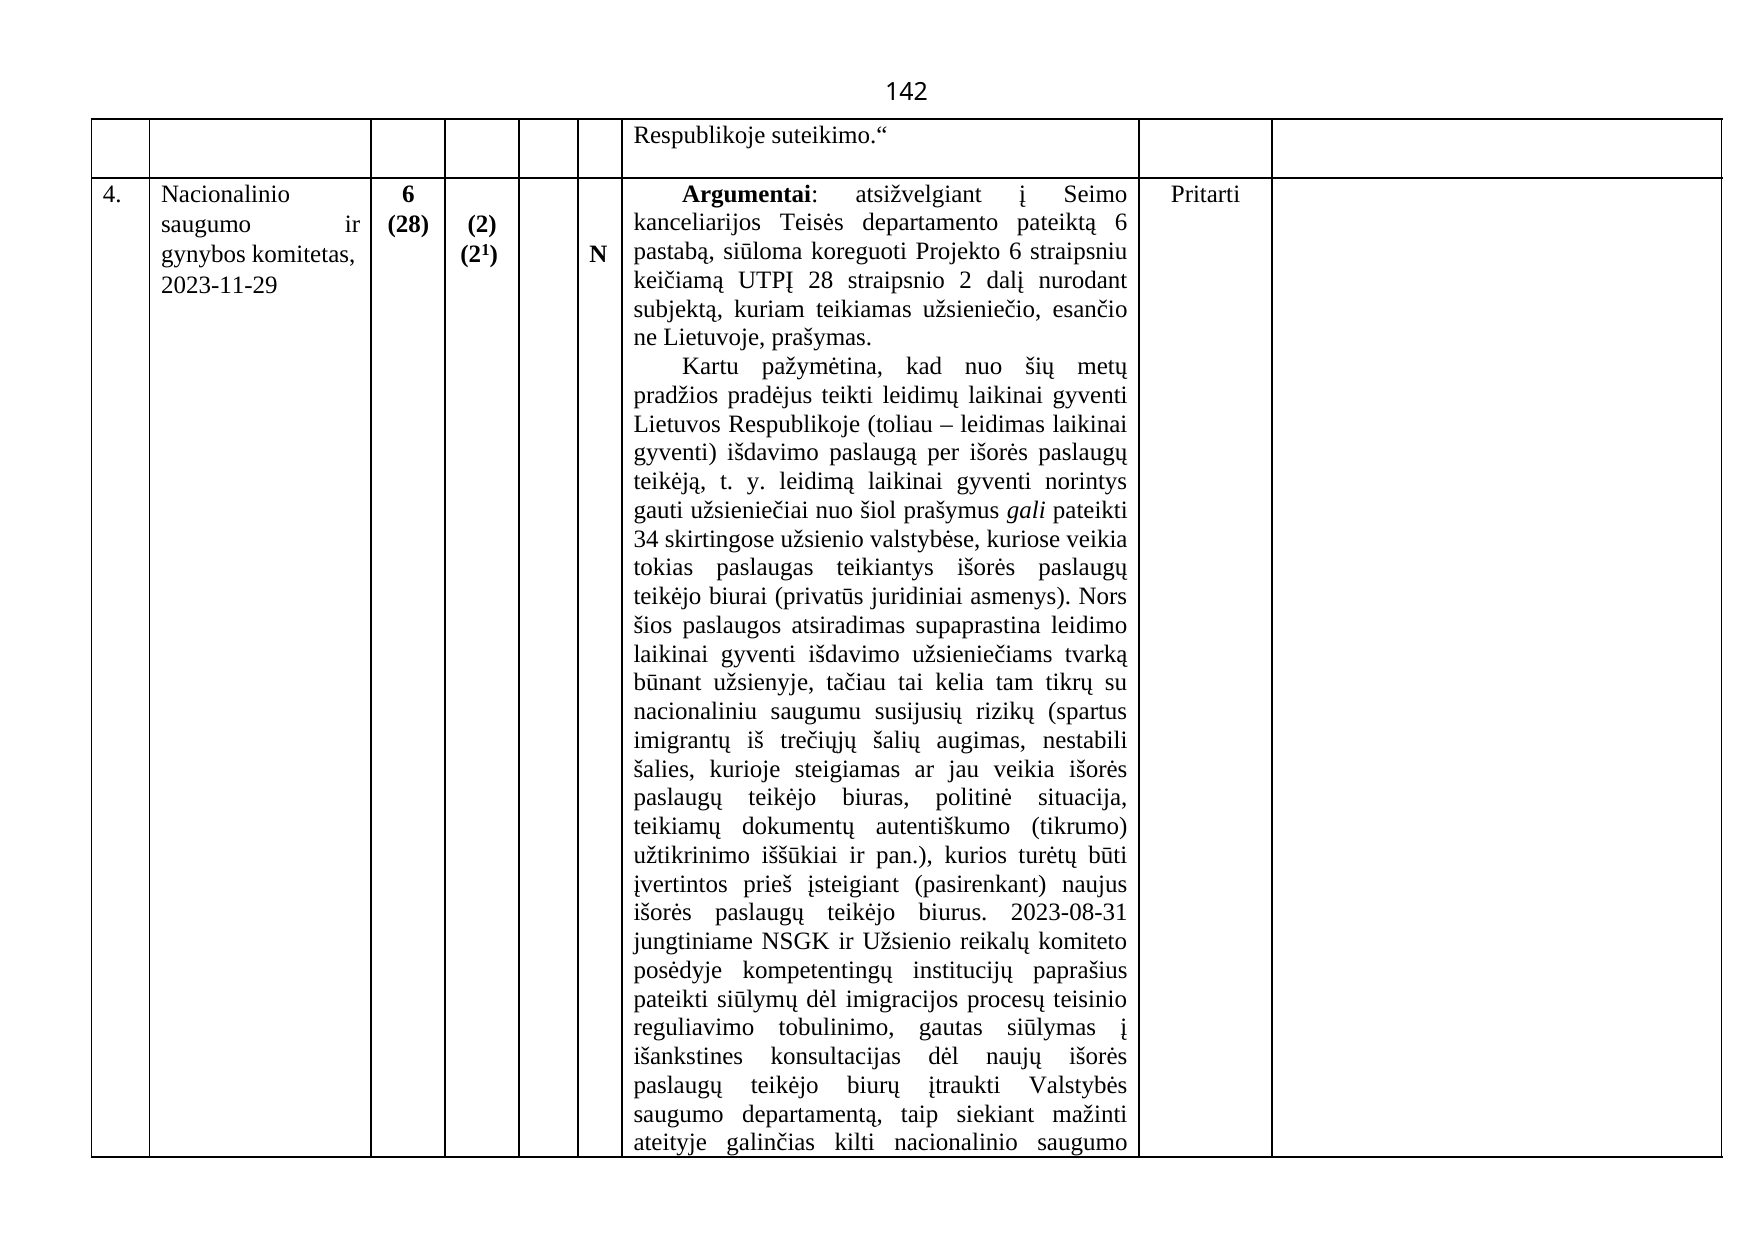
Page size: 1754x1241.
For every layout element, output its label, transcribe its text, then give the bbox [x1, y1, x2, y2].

table_cell N [579, 179, 621, 1156]
table_cell [1273, 120, 1721, 177]
table_cell [1140, 120, 1271, 177]
table_cell [520, 120, 577, 177]
table_cell Respublikoje suteikimo.“ [623, 120, 1138, 177]
table_cell [92, 120, 149, 177]
table_cell Pritarti [1140, 179, 1271, 1156]
table_cell 4. [92, 179, 149, 1156]
table_cell 6 (28) [372, 179, 444, 1156]
table_cell [1273, 179, 1721, 1156]
table_cell Argumentai: atsižvelgiant į Seimo kanceliarijos Teisės departamento pateiktą 6 pastabą, siūloma koreguoti Projekto 6 straipsniu keičiamą UTPĮ 28 straipsnio 2 dalį nurodant subjektą, kuriam teikiamas užsieniečio, esančio ne Lietuvoje, prašymas. Kartu pažymėtina, kad nuo šių metų pradžios pradėjus teikti leidimų laikinai gyventi Lietuvos Respublikoje (toliau – leidimas laikinai gyventi) išdavimo paslaugą per išorės paslaugų teikėją, t. y. leidimą laikinai gyventi norintys gauti užsieniečiai nuo šiol prašymus gali pateikti 34 skirtingose užsienio valstybėse, kuriose veikia tokias paslaugas teikiantys išorės paslaugų teikėjo biurai (privatūs juridiniai asmenys). Nors šios paslaugos atsiradimas supaprastina leidimo laikinai gyventi išdavimo užsieniečiams tvarką būnant užsienyje, tačiau tai kelia tam tikrų su nacionaliniu saugumu susijusių rizikų (spartus imigrantų iš trečiųjų šalių augimas, nestabili šalies, kurioje steigiamas ar jau veikia išorės paslaugų teikėjo biuras, politinė situacija, teikiamų dokumentų autentiškumo (tikrumo) užtikrinimo iššūkiai ir pan.), kurios turėtų būti įvertintos prieš įsteigiant (pasirenkant) naujus išorės paslaugų teikėjo biurus. 2023-08-31 jungtiniame NSGK ir Užsienio reikalų komiteto posėdyje kompetentingų institucijų paprašius pateikti siūlymų dėl imigracijos procesų teisinio reguliavimo tobulinimo, gautas siūlymas į išankstines konsultacijas dėl naujų išorės paslaugų teikėjo biurų įtraukti Valstybės saugumo departamentą, taip siekiant mažinti ateityje galinčias kilti nacionalinio saugumo [623, 179, 1138, 1156]
table_cell (2) (21) [446, 179, 518, 1156]
table_cell [372, 120, 444, 177]
table_cell [579, 120, 621, 177]
table_cell [520, 179, 577, 1156]
table_cell Nacionalinio saugumo ir gynybos komitetas, 2023-11-29 [150, 179, 370, 1156]
table_cell [446, 120, 518, 177]
table_cell [150, 120, 370, 177]
